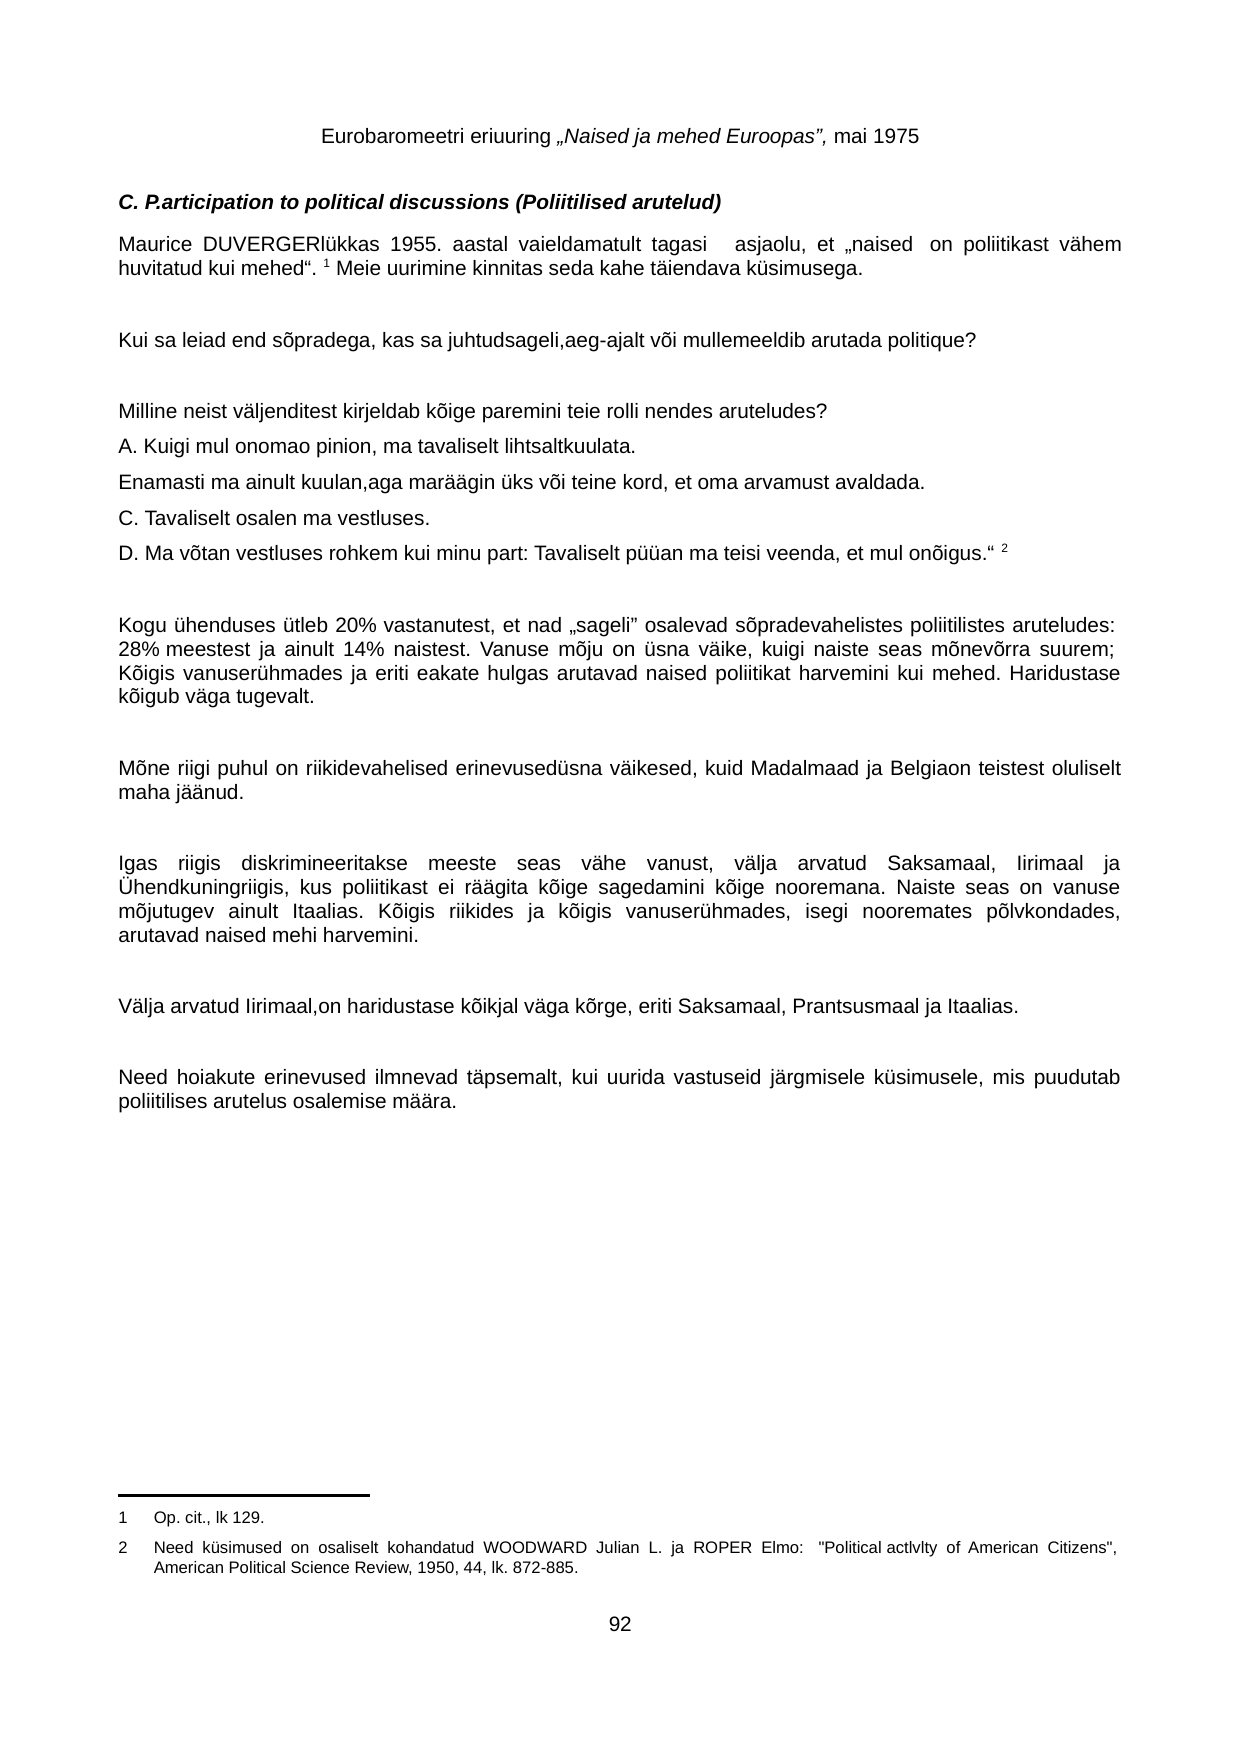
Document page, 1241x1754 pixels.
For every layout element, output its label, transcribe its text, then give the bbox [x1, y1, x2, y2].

text Need küsimused on osaliselt kohandatud WOODWARD Julian L. ja ROPER Elmo: "Political actlvlty of American Citizens", American Political Science Review, 1950, 44, lk. 872-885. [118, 1538, 1122, 1577]
text Igas riigis diskrimineeritakse meeste seas vähe vanust, välja arvatud Saksamaal, Iirimaal ja Ühendkuningriigis, kus poliitikast ei räägita kõige sagedamini kõige nooremana. Naiste seas on vanuse mõjutugev ainult Itaalias. Kõigis riikides ja kõigis vanuserühmades, isegi nooremates põlvkondades, arutavad naised mehi harvemini. [118, 851, 1122, 947]
text Välja arvatud Iirimaal,on haridustase kõikjal väga kõrge, eriti Saksamaal, Prantsusmaal ja Itaalias. [118, 994, 1122, 1018]
text Maurice DUVERGERlükkas 1955. aastal vaieldamatult tagasi asjaolu, et „naised on poliitikast vähem huvitatud kui mehed“. Meie uurimine kinnitas seda kahe täiendava küsimusega. [118, 232, 1122, 280]
text Milline neist väljenditest kirjeldab kõige paremini teie rolli nendes aruteludes? [118, 399, 1122, 423]
text C. Tavaliselt osalen ma vestluses. [118, 506, 1122, 529]
text A. Kuigi mul onomao pinion, ma tavaliselt lihtsaltkuulata. [118, 434, 1122, 458]
text Mõne riigi puhul on riikidevahelised erinevusedüsna väikesed, kuid Madalmaad ja Belgiaon teistest oluliselt maha jäänud. [118, 756, 1122, 803]
text Need hoiakute erinevused ilmnevad täpsemalt, kui uurida vastuseid järgmisele küsimusele, mis puudutab poliitilises arutelus osalemise määra. [118, 1065, 1122, 1113]
text Kui sa leiad end sõpradega, kas sa juhtudsageli,aeg-ajalt või mullemeeldib arutada politique? [118, 327, 1122, 351]
text D. Ma võtan vestluses rohkem kui minu part: Tavaliselt püüan ma teisi veenda, et mul onõigus.“ [118, 541, 1122, 565]
text Op. cit., lk 129. [118, 1507, 1122, 1527]
subtitle C. P.articipation to political discussions (Poliitilised arutelud) [118, 190, 1122, 214]
text Enamasti ma ainult kuulan,aga maräägin üks või teine kord, et oma arvamust avaldada. [118, 470, 1122, 494]
text Kogu ühenduses ütleb 20% vastanutest, et nad „sageli” osalevad sõpradevahelistes poliitilistes aruteludes: 28% meestest ja ainult 14% naistest. Vanuse mõju on üsna väike, kuigi naiste seas mõnevõrra suurem; Kõigis vanuserühmades ja eriti eakate hulgas arutavad naised poliitikat harvemini kui mehed. Haridustase kõigub väga tugevalt. [118, 612, 1122, 708]
